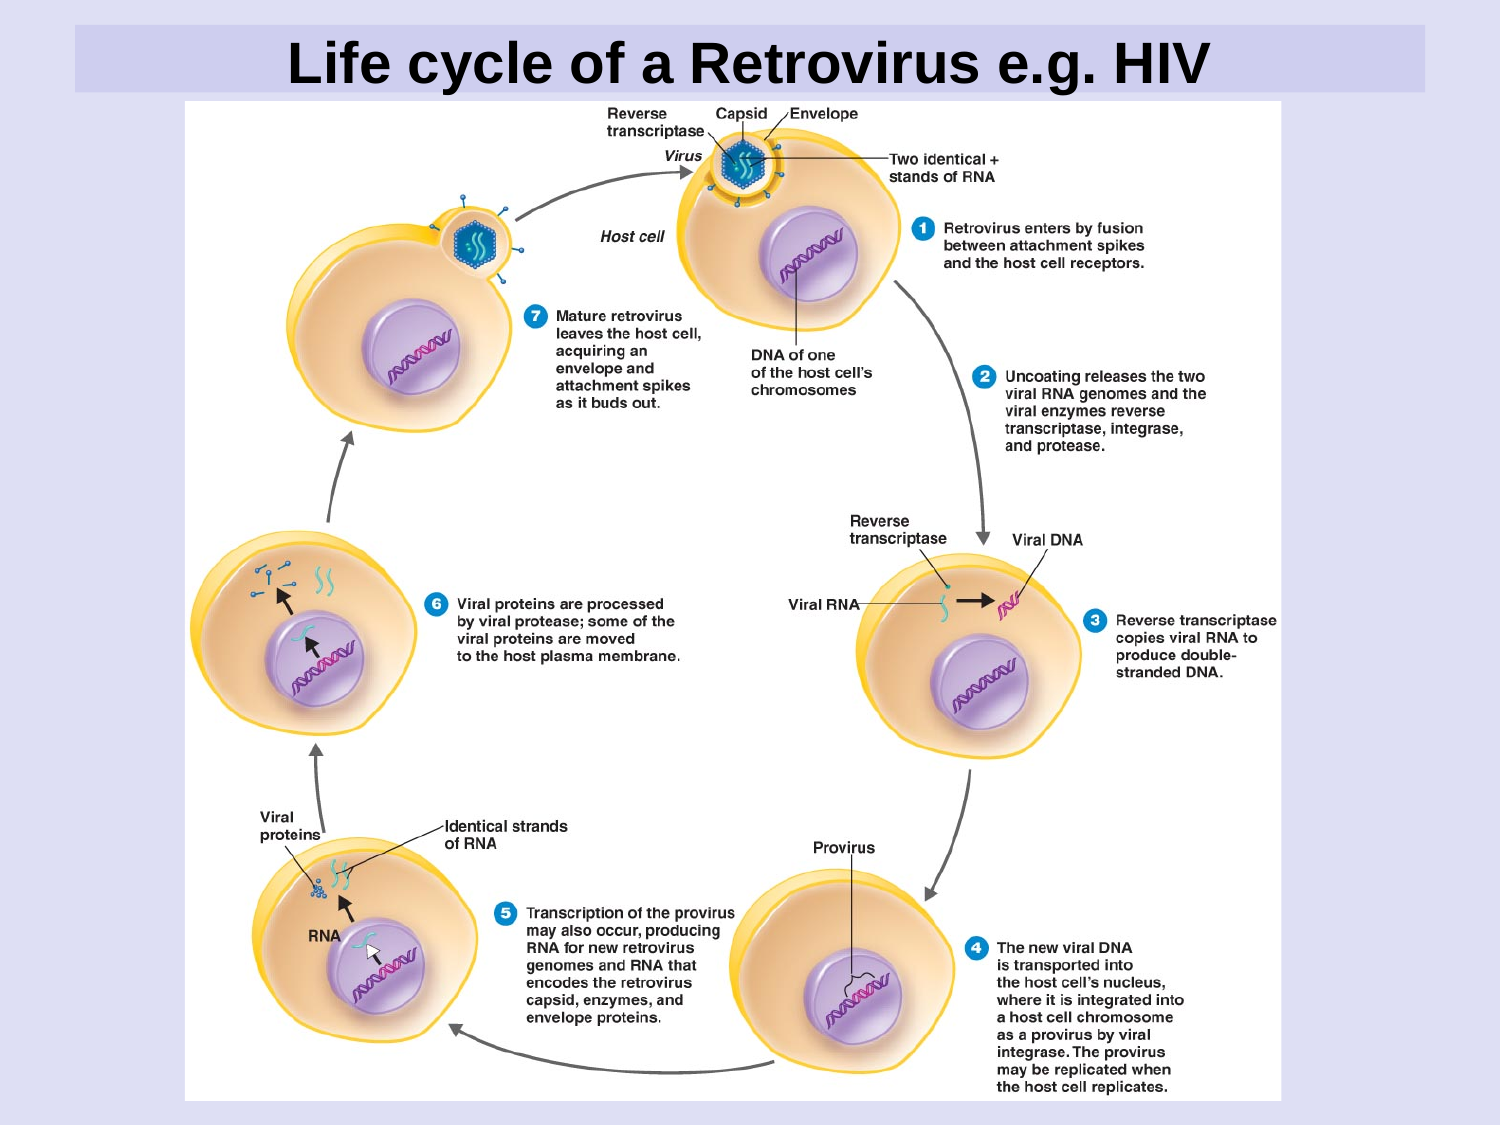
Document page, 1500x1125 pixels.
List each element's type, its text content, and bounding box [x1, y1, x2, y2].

picture [184, 101, 1282, 1101]
title Life cycle of a Retrovirus e.g. HIV [75, 24, 1426, 93]
